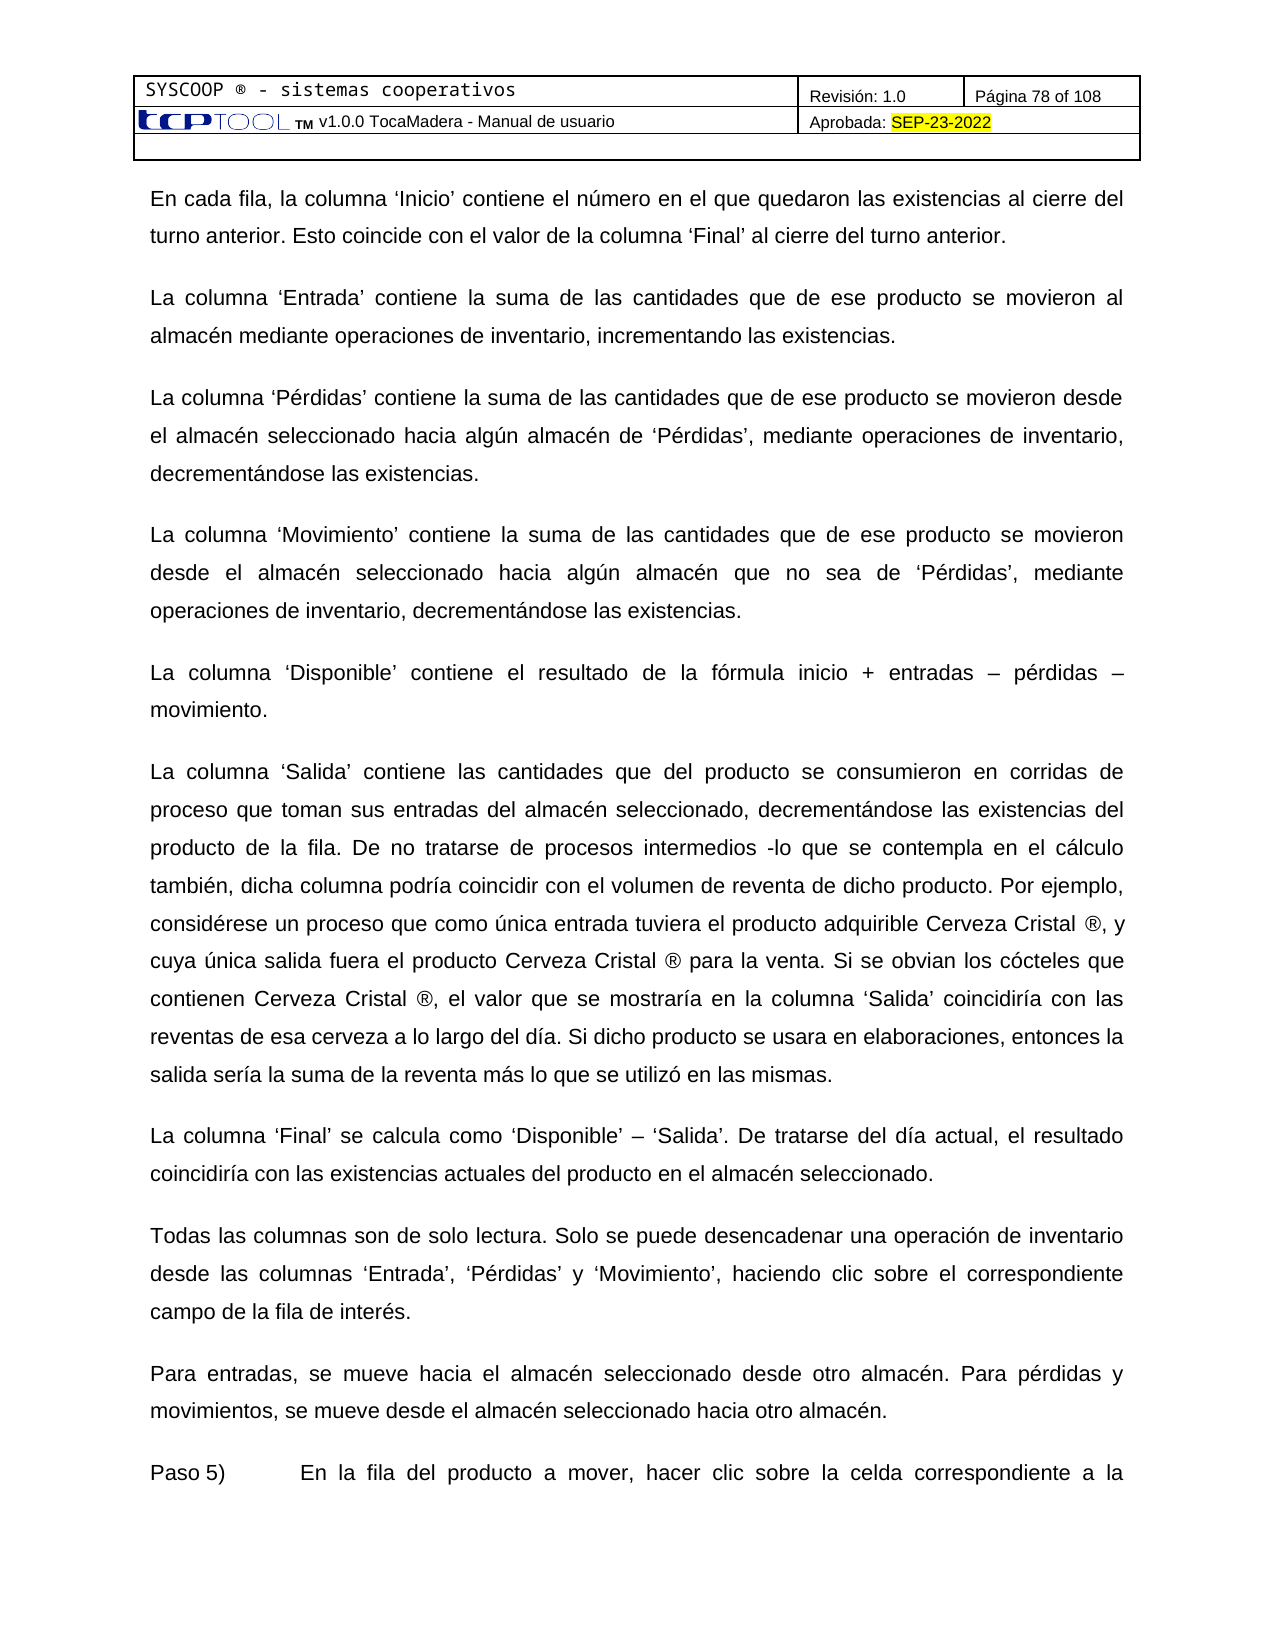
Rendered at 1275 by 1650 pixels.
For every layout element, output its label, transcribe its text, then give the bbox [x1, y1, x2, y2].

text La columna ‘Disponible’ contiene el resultado de la fórmula inicio + entradas – pérdidas – movimiento. [150, 659, 1125, 723]
text La columna ‘Salida’ contiene las cantidades que del producto se consumieron en corridas de proceso que toman sus entradas del almacén seleccionado, decrementándose las existencias del producto de la fila. De no tratarse de procesos intermedios -lo que se contempla en el cálculo también, dicha columna podría coincidir con el volumen de reventa de dicho producto. Por ejemplo, considérese un proceso que como única entrada tuviera el producto adquirible Cerveza Cristal ®, y cuya única salida fuera el producto Cerveza Cristal ® para la venta. Si se obvian los cócteles que contienen Cerveza Cristal ®, el valor que se mostraría en la columna ‘Salida’ coincidiría con las reventas de esa cerveza a lo largo del día. Si dicho producto se usara en elaboraciones, entonces la salida sería la suma de la reventa más lo que se utilizó en las mismas. [150, 759, 1125, 1087]
picture [138, 110, 290, 130]
list En la fila del producto a mover, hacer clic sobre la celda correspondiente a la [150, 1460, 1125, 1485]
text Todas las columnas son de solo lectura. Solo se puede desencadenar una operación de inventario desde las columnas ‘Entrada’, ‘Pérdidas’ y ‘Movimiento’, haciendo clic sobre el correspondiente campo de la fila de interés. [150, 1223, 1125, 1324]
text La columna ‘Entrada’ contiene la suma de las cantidades que de ese producto se movieron al almacén mediante operaciones de inventario, incrementando las existencias. [150, 285, 1125, 348]
text En cada fila, la columna ‘Inicio’ contiene el número en el que quedaron las existencias al cierre del turno anterior. Esto coincide con el valor de la columna ‘Final’ al cierre del turno anterior. [150, 186, 1125, 249]
text La columna ‘Pérdidas’ contiene la suma de las cantidades que de ese producto se movieron desde el almacén seleccionado hacia algún almacén de ‘Pérdidas’, mediante operaciones de inventario, decrementándose las existencias. [150, 385, 1125, 486]
text La columna ‘Movimiento’ contiene la suma de las cantidades que de ese producto se movieron desde el almacén seleccionado hacia algún almacén que no sea de ‘Pérdidas’, mediante operaciones de inventario, decrementándose las existencias. [150, 522, 1125, 623]
text La columna ‘Final’ se calcula como ‘Disponible’ – ‘Salida’. De tratarse del día actual, el resultado coincidiría con las existencias actuales del producto en el almacén seleccionado. [150, 1123, 1125, 1186]
text Para entradas, se mueve hacia el almacén seleccionado desde otro almacén. Para pérdidas y movimientos, se mueve desde el almacén seleccionado hacia otro almacén. [150, 1360, 1125, 1423]
